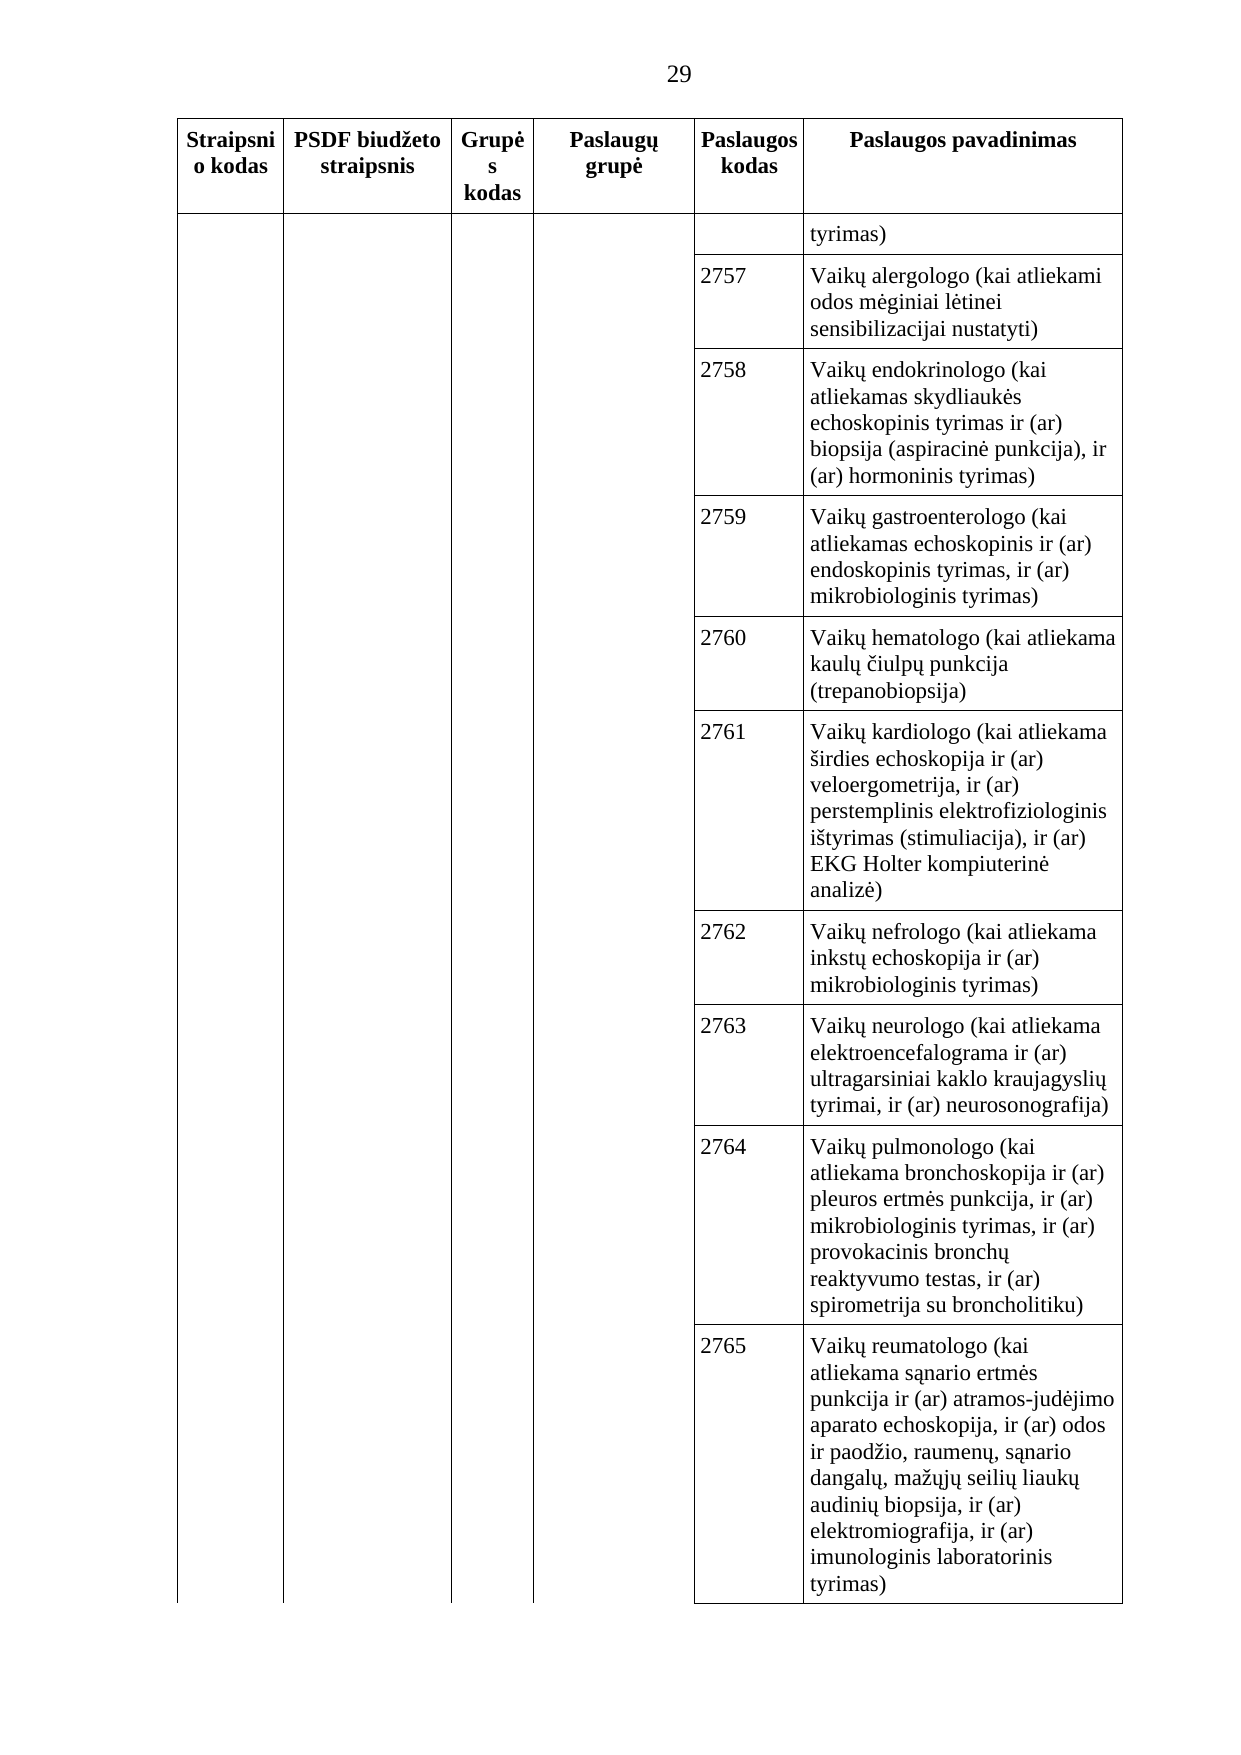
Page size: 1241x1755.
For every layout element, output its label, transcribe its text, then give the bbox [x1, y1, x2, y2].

table_cell 2763 [695, 1005, 803, 1125]
table_cell Vaikų nefrologo (kai atliekama inkstų echoskopija ir (ar) mikrobiologinis tyrimas) [804, 911, 1122, 1004]
table_header Straipsnio kodas [178, 119, 283, 212]
table_cell [452, 1324, 533, 1603]
table_cell [452, 254, 533, 348]
table_cell [178, 1004, 283, 1125]
table_cell [452, 214, 533, 254]
table_cell [178, 616, 283, 710]
table_cell [178, 214, 283, 254]
table_cell [534, 616, 694, 710]
table_header Paslaugos pavadinimas [804, 119, 1122, 212]
table_header PSDF biudžeto straipsnis [284, 119, 451, 212]
table_cell [178, 348, 283, 495]
table_header Grupės kodas [452, 119, 533, 212]
table_cell [284, 214, 451, 254]
table_cell [284, 616, 451, 710]
table_cell [534, 1324, 694, 1603]
table_cell [452, 1004, 533, 1125]
table_cell [534, 348, 694, 495]
table_cell [284, 710, 451, 910]
table_cell tyrimas) [804, 214, 1122, 254]
table_cell Vaikų neurologo (kai atliekama elektroencefalograma ir (ar) ultragarsiniai kaklo kraujagyslių tyrimai, ir (ar) neurosonografija) [804, 1005, 1122, 1125]
table_cell [534, 1125, 694, 1324]
table_cell 2764 [695, 1126, 803, 1324]
table_cell [178, 495, 283, 616]
table_cell [178, 1125, 283, 1324]
table_cell [452, 616, 533, 710]
table_cell Vaikų kardiologo (kai atliekama širdies echoskopija ir (ar) veloergometrija, ir (ar) perstemplinis elektrofiziologinis ištyrimas (stimuliacija), ir (ar) EKG Holter kompiuterinė analizė) [804, 711, 1122, 910]
table_cell [284, 1125, 451, 1324]
table_cell [534, 495, 694, 616]
table_cell [178, 710, 283, 910]
table_cell Vaikų alergologo (kai atliekami odos mėginiai lėtinei sensibilizacijai nustatyti) [804, 255, 1122, 348]
table_cell 2762 [695, 911, 803, 1004]
table_cell [284, 348, 451, 495]
table_cell 2761 [695, 711, 803, 910]
table_cell Vaikų pulmonologo (kai atliekama bronchoskopija ir (ar) pleuros ertmės punkcija, ir (ar) mikrobiologinis tyrimas, ir (ar) provokacinis bronchų reaktyvumo testas, ir (ar) spirometrija su broncholitiku) [804, 1126, 1122, 1324]
table_cell Vaikų reumatologo (kai atliekama sąnario ertmės punkcija ir (ar) atramos-judėjimo aparato echoskopija, ir (ar) odos ir paodžio, raumenų, sąnario dangalų, mažųjų seilių liaukų audinių biopsija, ir (ar) elektromiografija, ir (ar) imunologinis laboratorinis tyrimas) [804, 1325, 1122, 1603]
table_header Paslaugų grupė [534, 119, 694, 212]
table_cell 2760 [695, 617, 803, 710]
table_cell [452, 910, 533, 1004]
table_cell 2757 [695, 255, 803, 348]
table_cell [284, 254, 451, 348]
table_cell [452, 348, 533, 495]
table_cell [178, 910, 283, 1004]
table_cell 2759 [695, 496, 803, 616]
table_cell [534, 254, 694, 348]
table_cell [534, 1004, 694, 1125]
table_cell [452, 710, 533, 910]
table_cell 2765 [695, 1325, 803, 1603]
table_cell [284, 910, 451, 1004]
table_cell [534, 910, 694, 1004]
table_cell [452, 495, 533, 616]
table_cell [534, 214, 694, 254]
table_cell [284, 1324, 451, 1603]
table_cell Vaikų hematologo (kai atliekama kaulų čiulpų punkcija (trepanobiopsija) [804, 617, 1122, 710]
table_cell Vaikų gastroenterologo (kai atliekamas echoskopinis ir (ar) endoskopinis tyrimas, ir (ar) mikrobiologinis tyrimas) [804, 496, 1122, 616]
table_cell 2758 [695, 349, 803, 495]
table_cell [452, 1125, 533, 1324]
table_cell [178, 1324, 283, 1603]
table_header Paslaugos kodas [695, 119, 803, 212]
table_cell [284, 495, 451, 616]
table_cell Vaikų endokrinologo (kai atliekamas skydliaukės echoskopinis tyrimas ir (ar) biopsija (aspiracinė punkcija), ir (ar) hormoninis tyrimas) [804, 349, 1122, 495]
table_cell [534, 710, 694, 910]
table_cell [284, 1004, 451, 1125]
table_cell [695, 214, 803, 254]
table_cell [178, 254, 283, 348]
